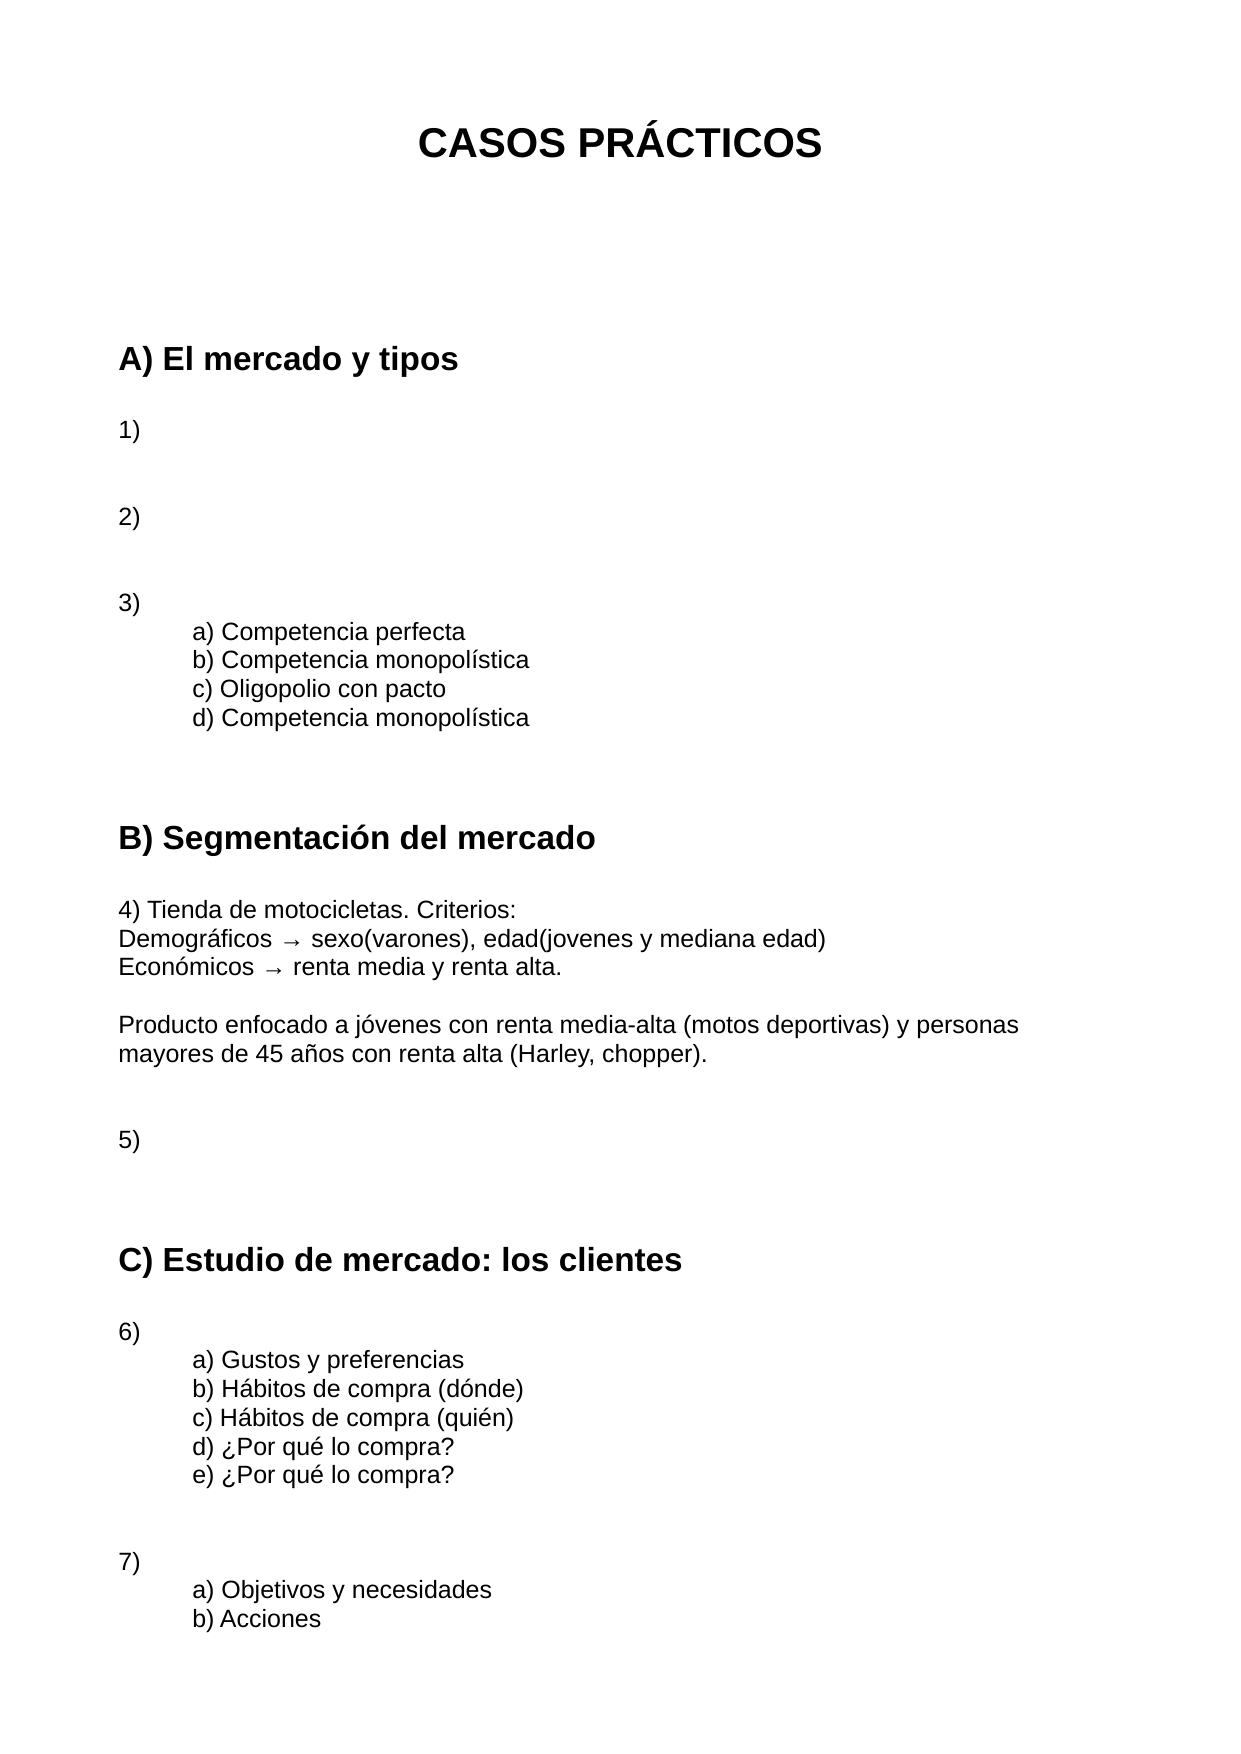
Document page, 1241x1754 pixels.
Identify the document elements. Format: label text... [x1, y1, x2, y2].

text Económicos → renta media y renta alta. [118, 952, 1122, 981]
text 6) [118, 1317, 1122, 1345]
text a) Gustos y preferencias [118, 1345, 1122, 1374]
text e) ¿Por qué lo compra? [118, 1460, 1122, 1489]
text b) Acciones [118, 1604, 1122, 1633]
text 1) [118, 415, 1122, 444]
text Producto enfocado a jóvenes con renta media-alta (motos deportivas) y personas mayores de 45 años con renta alta (Harley, chopper). [118, 1010, 1122, 1067]
text 7) [118, 1547, 1122, 1575]
text 5) [118, 1125, 1122, 1153]
text b) Competencia monopolística [118, 645, 1122, 674]
text b) Hábitos de compra (dónde) [118, 1374, 1122, 1403]
text Demográficos → sexo(varones), edad(jovenes y mediana edad) [118, 923, 1122, 952]
text a) Competencia perfecta [118, 617, 1122, 645]
text CASOS PRÁCTICOS [118, 118, 1122, 166]
text C) Estudio de mercado: los clientes [118, 1240, 1122, 1278]
text c) Oligopolio con pacto [118, 674, 1122, 703]
text B) Segmentación del mercado [118, 818, 1122, 856]
text c) Hábitos de compra (quién) [118, 1403, 1122, 1432]
text a) Objetivos y necesidades [118, 1575, 1122, 1604]
text A) El mercado y tipos [118, 338, 1122, 377]
text 3) [118, 588, 1122, 617]
text d) Competencia monopolística [118, 703, 1122, 732]
text 2) [118, 502, 1122, 530]
text 4) Tienda de motocicletas. Criterios: [118, 895, 1122, 923]
text d) ¿Por qué lo compra? [118, 1432, 1122, 1460]
